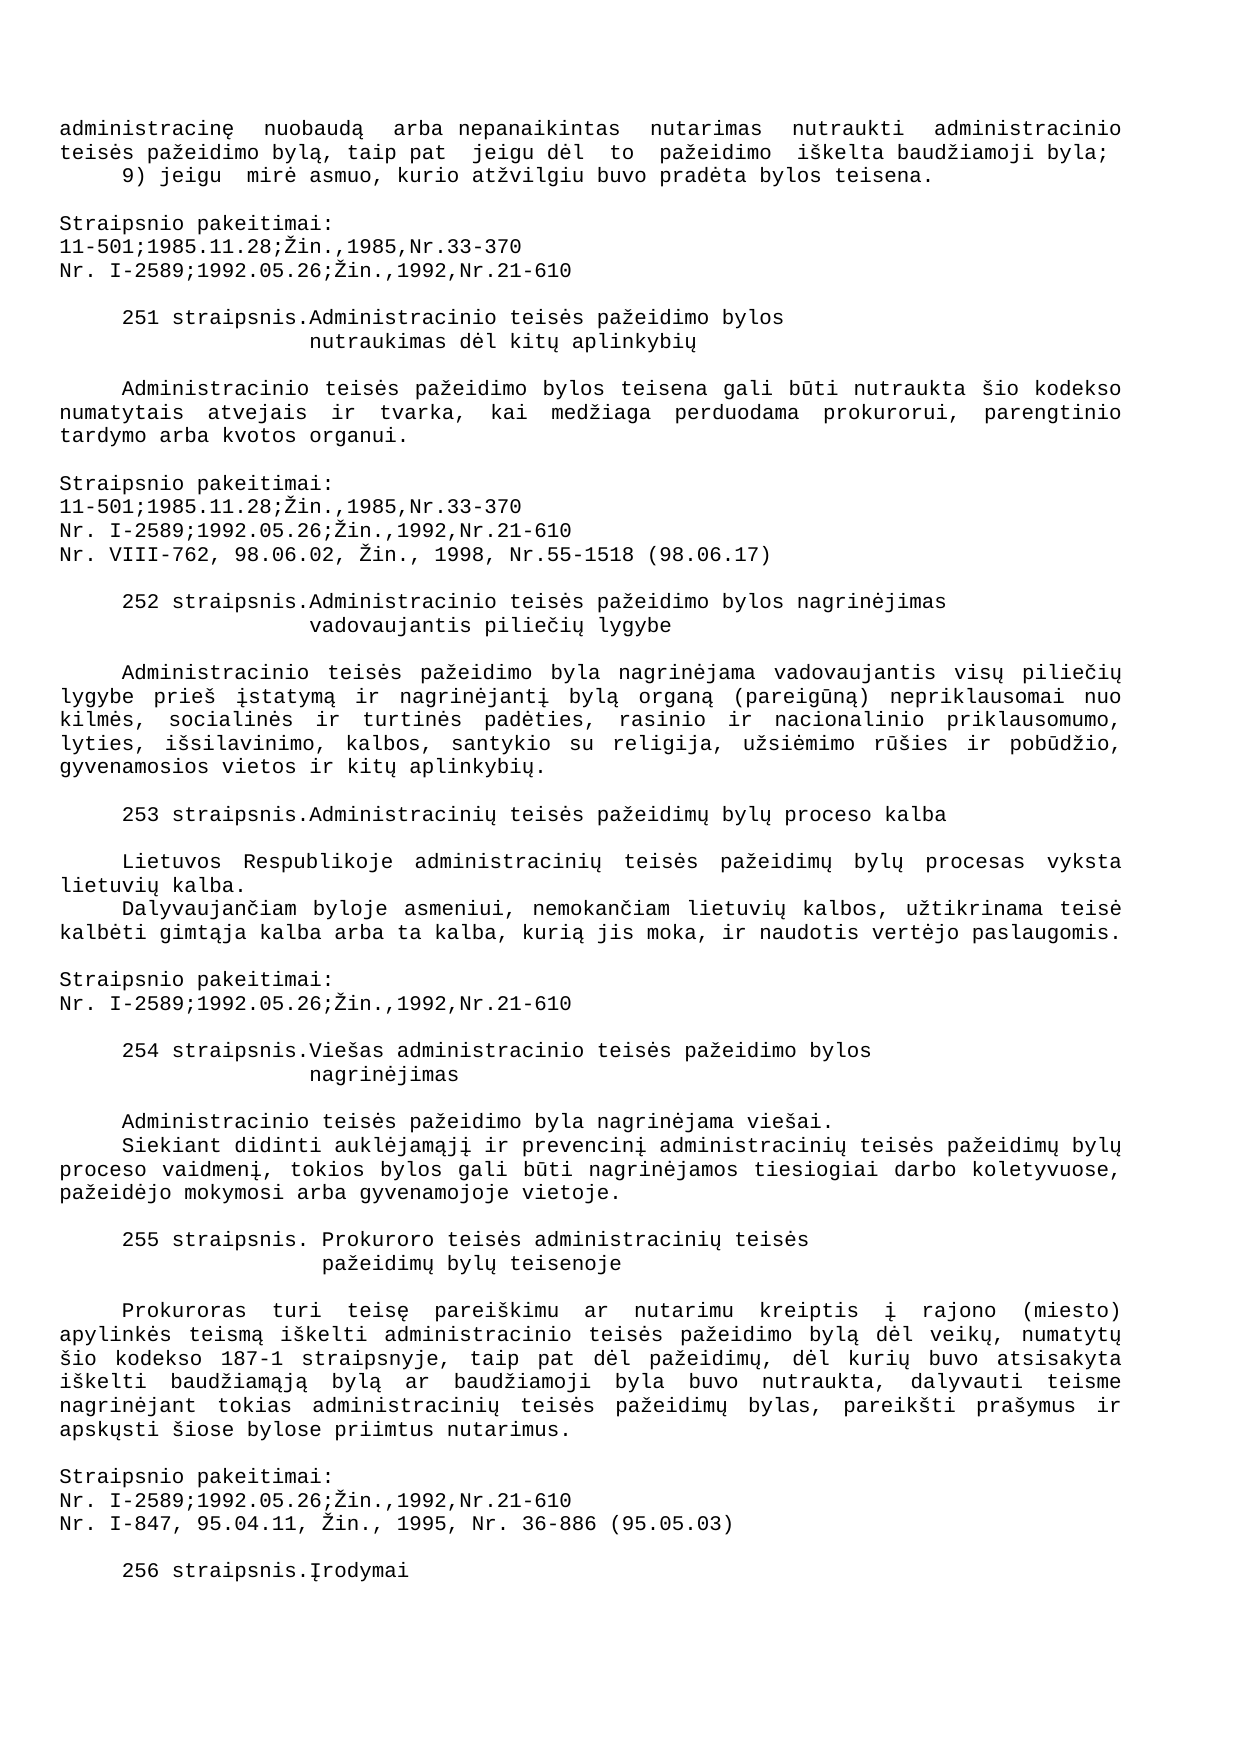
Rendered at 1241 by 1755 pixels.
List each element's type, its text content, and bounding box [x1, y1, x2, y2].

text 9) jeigu mirė asmuo, kurio atžvilgiu buvo pradėta bylos teisena. [59, 165, 1122, 189]
text Straipsnio pakeitimai: [59, 969, 1122, 993]
text Straipsnio pakeitimai: [59, 213, 1122, 236]
text Nr. I-2589;1992.05.26;Žin.,1992,Nr.21-610 [59, 260, 1122, 284]
text Straipsnio pakeitimai: [59, 473, 1122, 496]
text nagrinėjimas [59, 1064, 1122, 1088]
text Lietuvos Respublikoje administracinių teisės pažeidimų bylų procesas vyksta lietuvių kalba. [59, 851, 1122, 898]
text 253 straipsnis.Administracinių teisės pažeidimų bylų proceso kalba [59, 804, 1122, 827]
text 252 straipsnis.Administracinio teisės pažeidimo bylos nagrinėjimas [59, 591, 1122, 615]
text 255 straipsnis. Prokuroro teisės administracinių teisės [59, 1229, 1122, 1253]
text 251 straipsnis.Administracinio teisės pažeidimo bylos [59, 307, 1122, 331]
text 11-501;1985.11.28;Žin.,1985,Nr.33-370 [59, 236, 1122, 260]
text Administracinio teisės pažeidimo byla nagrinėjama viešai. [59, 1111, 1122, 1135]
text Prokuroras turi teisę pareiškimu ar nutarimu kreiptis į rajono (miesto) apylinkės teismą iškelti administracinio teisės pažeidimo bylą dėl veikų, numatytų šio kodekso 187-1 straipsnyje, taip pat dėl pažeidimų, dėl kurių buvo atsisakyta iškelti baudžiamąją bylą ar baudžiamoji byla buvo nutraukta, dalyvauti teisme nagrinėjant tokias administracinių teisės pažeidimų bylas, pareikšti prašymus ir apskųsti šiose bylose priimtus nutarimus. [59, 1300, 1122, 1442]
text Dalyvaujančiam byloje asmeniui, nemokančiam lietuvių kalbos, užtikrinama teisė kalbėti gimtąja kalba arba ta kalba, kurią jis moka, ir naudotis vertėjo paslaugomis. [59, 898, 1122, 946]
text Siekiant didinti auklėjamąjį ir prevencinį administracinių teisės pažeidimų bylų proceso vaidmenį, tokios bylos gali būti nagrinėjamos tiesiogiai darbo koletyvuose, pažeidėjo mokymosi arba gyvenamojoje vietoje. [59, 1135, 1122, 1206]
text 256 straipsnis.Įrodymai [59, 1561, 1122, 1584]
text 254 straipsnis.Viešas administracinio teisės pažeidimo bylos [59, 1040, 1122, 1064]
text Straipsnio pakeitimai: [59, 1466, 1122, 1489]
text Administracinio teisės pažeidimo bylos teisena gali būti nutraukta šio kodekso numatytais atvejais ir tvarka, kai medžiaga perduodama prokurorui, parengtinio tardymo arba kvotos organui. [59, 378, 1122, 449]
text pažeidimų bylų teisenoje [59, 1253, 1122, 1277]
text administracinę nuobaudą arba nepanaikintas nutarimas nutraukti administracinio teisės pažeidimo bylą, taip pat jeigu dėl to pažeidimo iškelta baudžiamoji byla; [59, 118, 1122, 165]
text Nr. I-847, 95.04.11, Žin., 1995, Nr. 36-886 (95.05.03) [59, 1513, 1122, 1537]
text nutraukimas dėl kitų aplinkybių [59, 331, 1122, 354]
text Administracinio teisės pažeidimo byla nagrinėjama vadovaujantis visų piliečių lygybe prieš įstatymą ir nagrinėjantį bylą organą (pareigūną) nepriklausomai nuo kilmės, socialinės ir turtinės padėties, rasinio ir nacionalinio priklausomumo, lyties, išsilavinimo, kalbos, santykio su religija, užsiėmimo rūšies ir pobūdžio, gyvenamosios vietos ir kitų aplinkybių. [59, 662, 1122, 780]
text Nr. I-2589;1992.05.26;Žin.,1992,Nr.21-610 [59, 993, 1122, 1017]
text Nr. I-2589;1992.05.26;Žin.,1992,Nr.21-610 [59, 1489, 1122, 1513]
text 11-501;1985.11.28;Žin.,1985,Nr.33-370 [59, 496, 1122, 520]
text Nr. I-2589;1992.05.26;Žin.,1992,Nr.21-610 [59, 520, 1122, 544]
text vadovaujantis piliečių lygybe [59, 615, 1122, 638]
text Nr. VIII-762, 98.06.02, Žin., 1998, Nr.55-1518 (98.06.17) [59, 544, 1122, 567]
